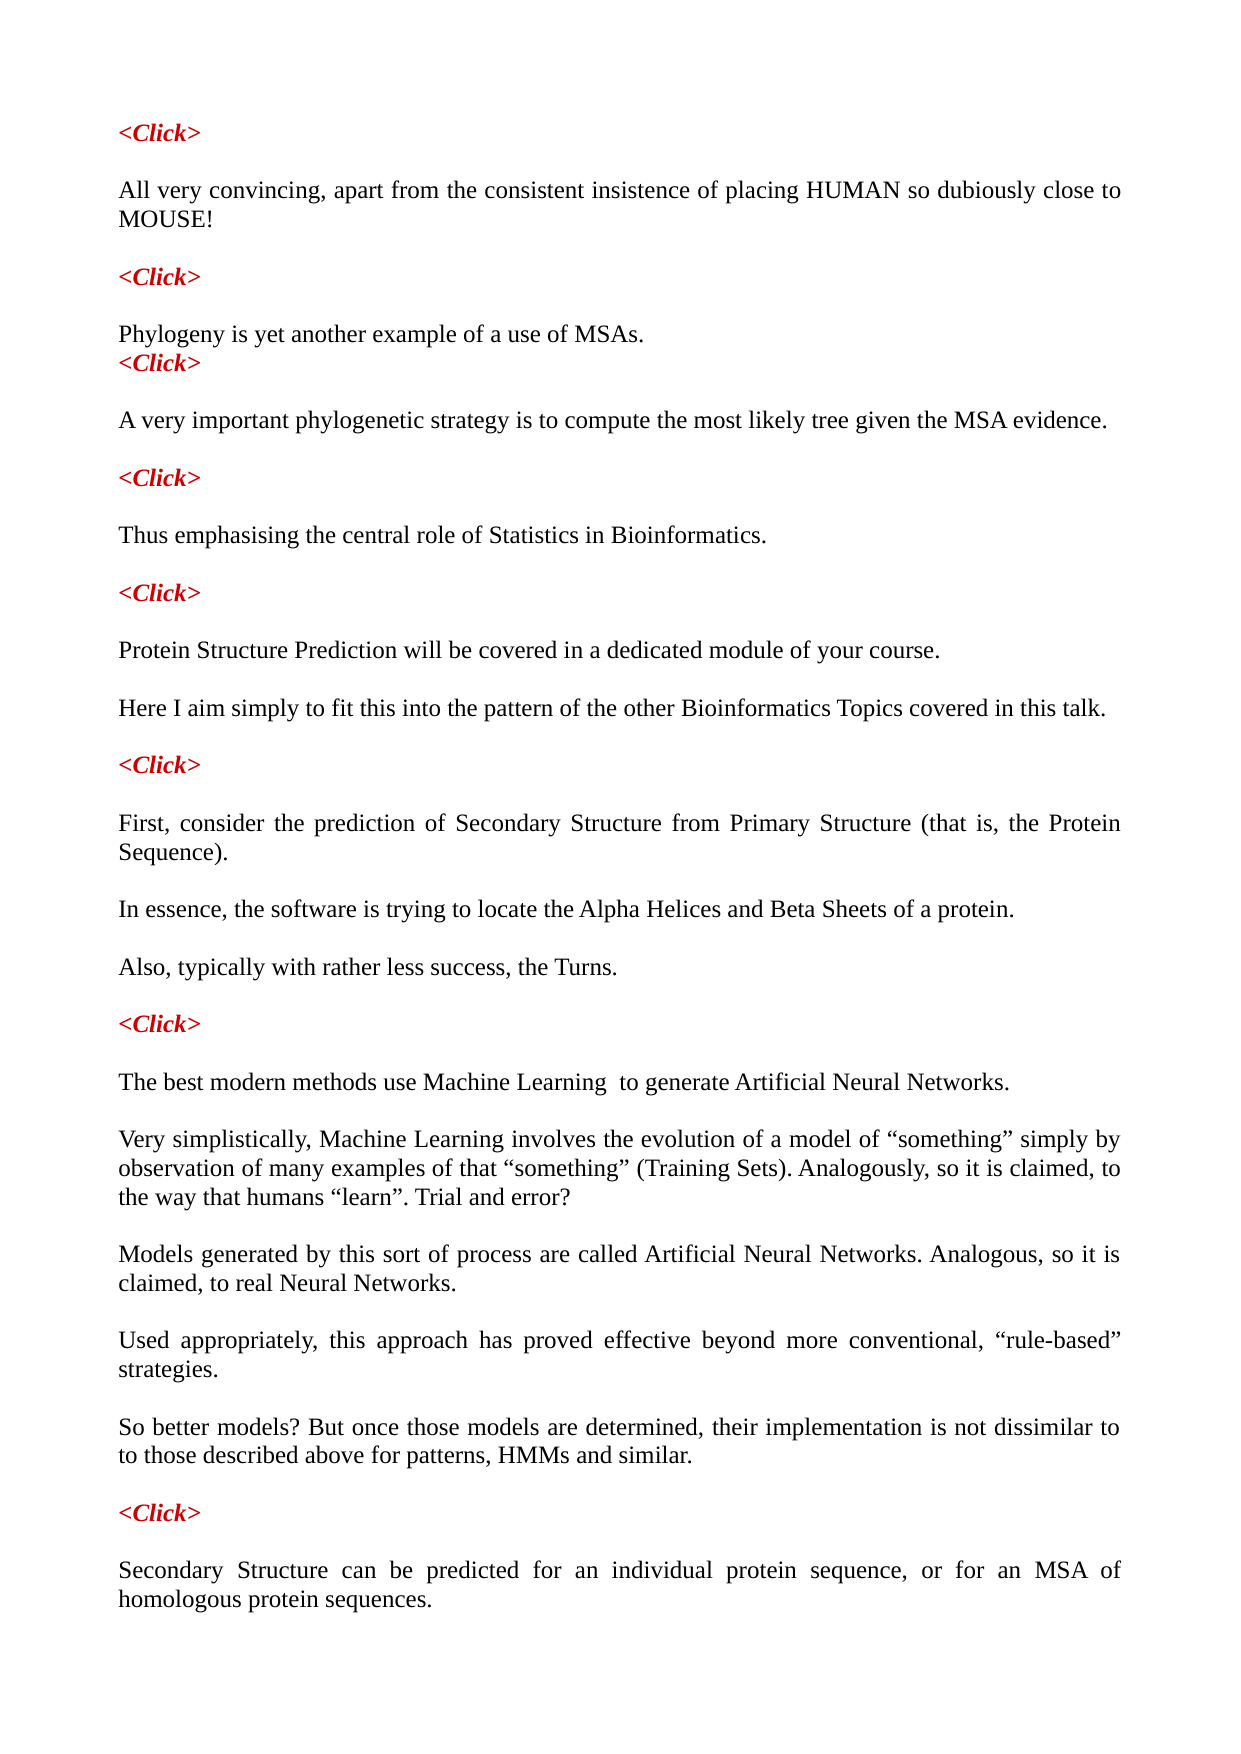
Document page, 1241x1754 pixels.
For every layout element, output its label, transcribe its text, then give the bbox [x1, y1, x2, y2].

text Protein Structure Prediction will be covered in a dedicated module of your course. [118, 636, 1122, 664]
text <Click> [118, 348, 1122, 377]
text Secondary Structure can be predicted for an individual protein sequence, or for an MSA of homologous protein sequences. [118, 1556, 1122, 1613]
text A very important phylogenetic strategy is to compute the most likely tree given the MSA evidence. [118, 406, 1122, 434]
text In essence, the software is trying to locate the Alpha Helices and Beta Sheets of a protein. [118, 894, 1122, 923]
text All very convincing, apart from the consistent insistence of placing HUMAN so dubiously close to MOUSE! [118, 176, 1122, 233]
text First, consider the prediction of Secondary Structure from Primary Structure (that is, the Protein Sequence). [118, 808, 1122, 866]
text Here I aim simply to fit this into the pattern of the other Bioinformatics Topics covered in this talk. [118, 693, 1122, 722]
text Models generated by this sort of process are called Artificial Neural Networks. Analogous, so it is claimed, to real Neural Networks. [118, 1239, 1122, 1297]
text So better models? But once those models are determined, their implementation is not dissimilar to to those described above for patterns, HMMs and similar. [118, 1412, 1122, 1469]
text <Click> [118, 118, 1122, 147]
text <Click> [118, 578, 1122, 607]
text Phylogeny is yet another example of a use of MSAs. [118, 319, 1122, 348]
text <Click> [118, 1498, 1122, 1527]
text <Click> [118, 1009, 1122, 1038]
text Very simplistically, Machine Learning involves the evolution of a model of “something” simply by observation of many examples of that “something” (Training Sets). Analogously, so it is claimed, to the way that humans “learn”. Trial and error? [118, 1124, 1122, 1211]
text Used appropriately, this approach has proved effective beyond more conventional, “rule-based” strategies. [118, 1326, 1122, 1383]
text <Click> [118, 463, 1122, 492]
text Also, typically with rather less success, the Turns. [118, 952, 1122, 981]
text Thus emphasising the central role of Statistics in Bioinformatics. [118, 521, 1122, 549]
text The best modern methods use Machine Learning to generate Artificial Neural Networks. [118, 1067, 1122, 1096]
text <Click> [118, 751, 1122, 779]
text <Click> [118, 262, 1122, 291]
